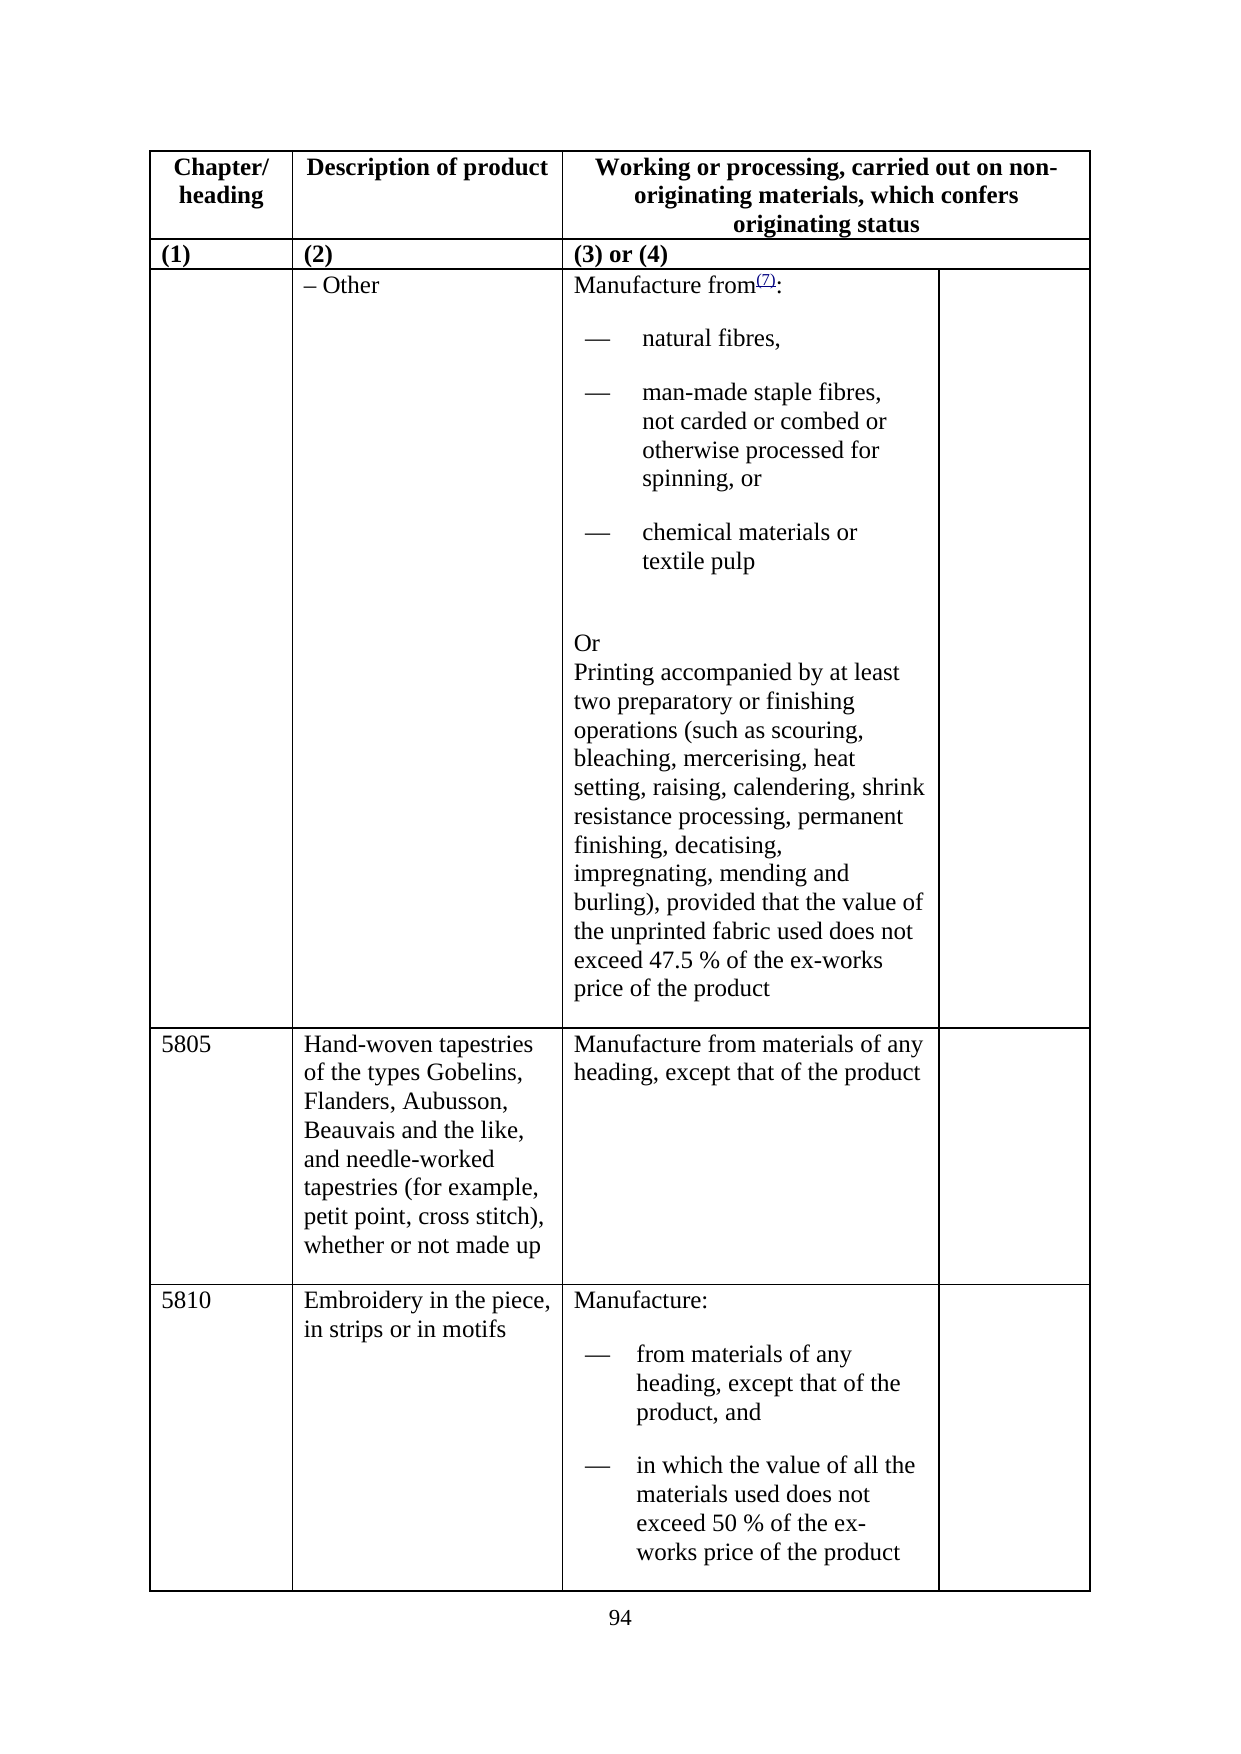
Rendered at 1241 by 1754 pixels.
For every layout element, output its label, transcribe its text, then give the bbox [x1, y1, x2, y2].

table_cell Manufacture from materials of any heading, except that of the product [563, 1029, 938, 1284]
table_cell [151, 270, 292, 1027]
table_header — [574, 1339, 625, 1450]
table_cell – Other [293, 270, 562, 1027]
table_cell chemical materials or textile pulp [631, 517, 928, 600]
table_cell [940, 1029, 1089, 1284]
table_cell Embroidery in the piece, in strips or in motifs [293, 1285, 562, 1590]
table_cell — [574, 377, 631, 517]
table_header Chapter/ heading [151, 152, 292, 238]
table_cell Hand-woven tapestries of the types Gobelins, Flanders, Aubusson, Beauvais and the like, and needle-worked tapestries (for example, petit point, cross stitch), whether or not made up [293, 1029, 562, 1284]
table_cell (1) [151, 240, 292, 268]
table_cell Manufacture: [563, 1285, 938, 1590]
table_cell [940, 1285, 1089, 1590]
table_header — [574, 324, 631, 377]
table_cell (2) [293, 240, 562, 268]
table_header natural fibres, [631, 324, 928, 377]
table_header Working or processing, carried out on non-originating materials, which confers originating status [563, 152, 1089, 238]
table_cell Manufacture from(7): Or Printing accompanied by at least two preparatory or finishing operations (such as scouring, bleaching, mercerising, heat setting, raising, calendering, shrink resistance processing, permanent finishing, decatising, impregnating, mending and burling), provided that the value of the unprinted fabric used does not exceed 47.5 % of the ex-works price of the product [563, 270, 938, 1027]
table_cell 5805 [151, 1029, 292, 1284]
table_header from materials of any heading, except that of the product, and [625, 1339, 928, 1450]
table_cell in which the value of all the materials used does not exceed 50 % of the ex-works price of the product [625, 1450, 928, 1590]
table_cell [940, 270, 1089, 1027]
table_cell 5810 [151, 1285, 292, 1590]
table_header Description of product [293, 152, 562, 238]
table_cell — [574, 517, 631, 600]
table_cell — [574, 1450, 625, 1590]
table_cell (3) or (4) [563, 240, 1089, 268]
table_cell man-made staple fibres, not carded or combed or otherwise processed for spinning, or [631, 377, 928, 517]
